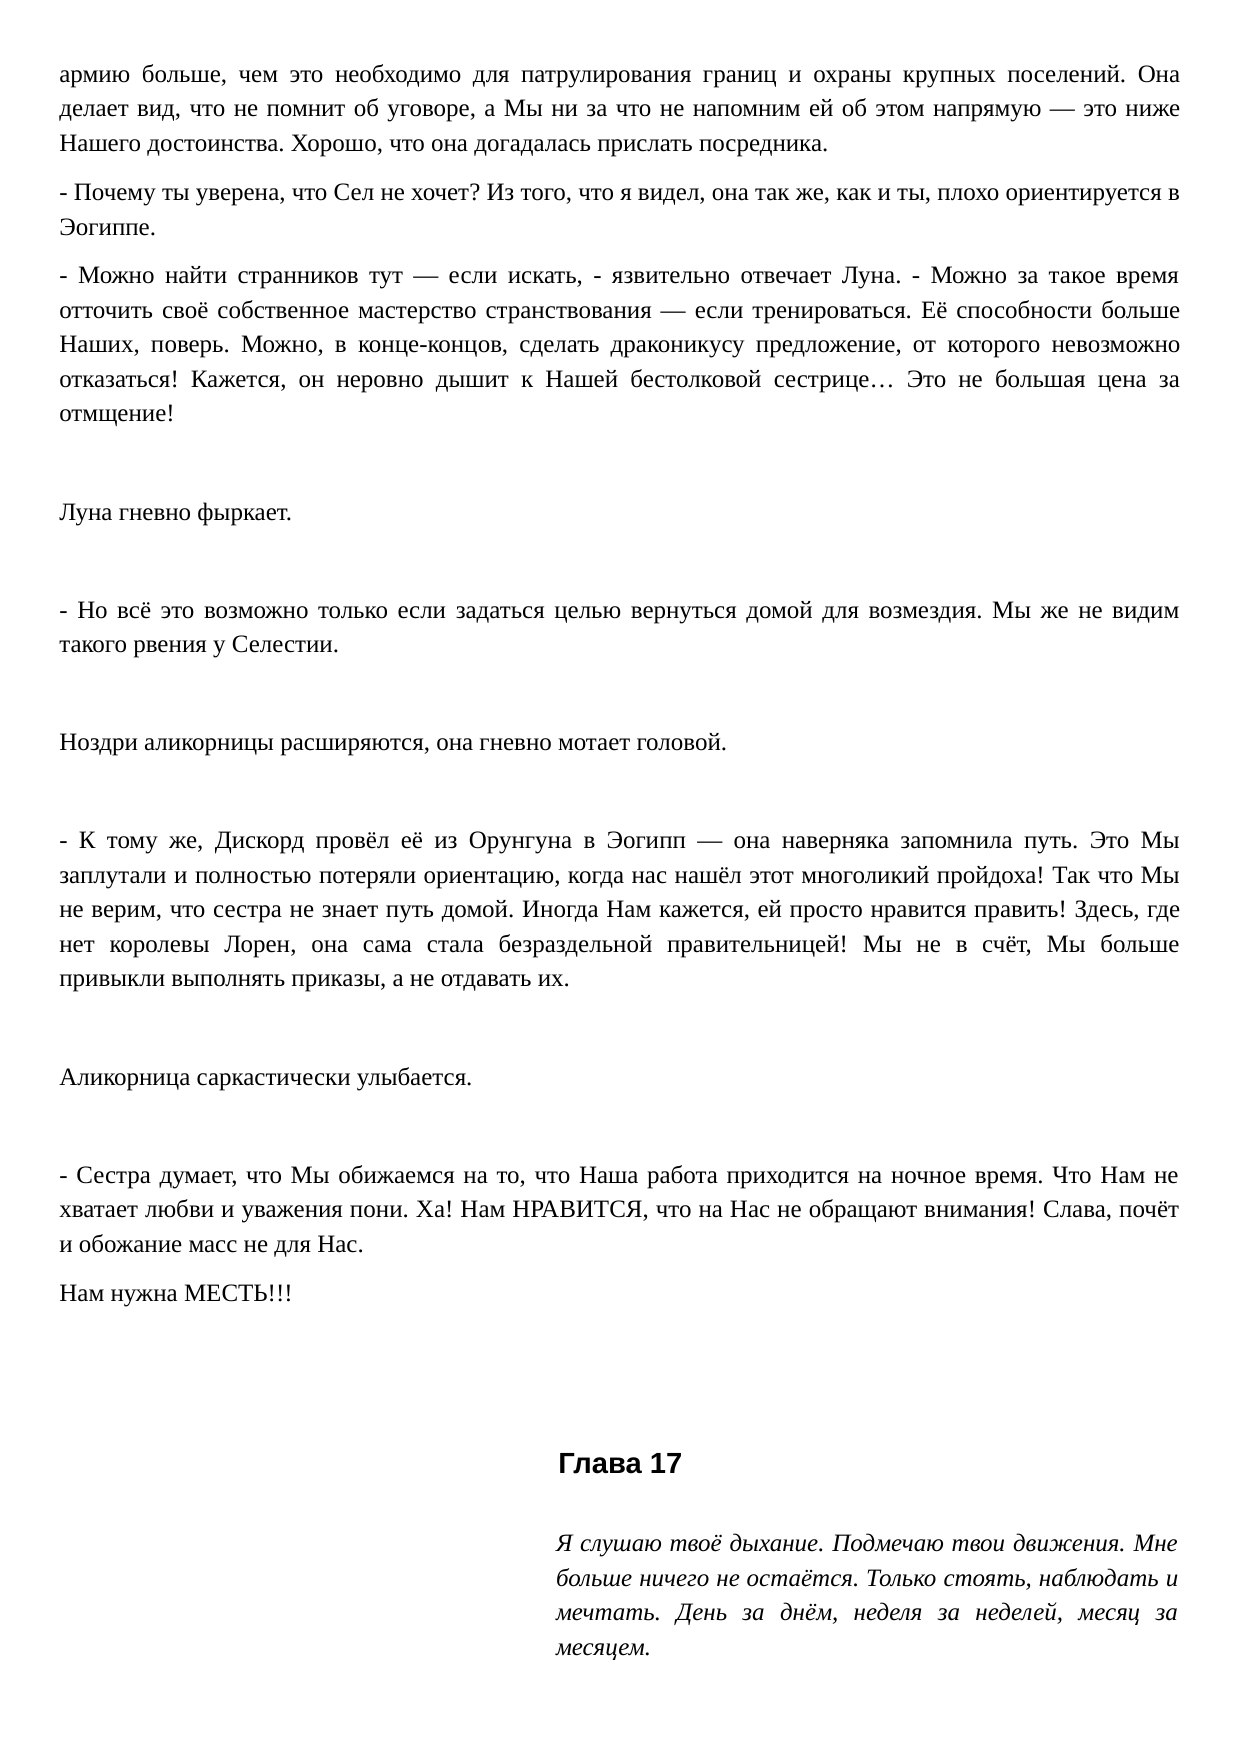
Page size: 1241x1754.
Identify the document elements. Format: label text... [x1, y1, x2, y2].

subtitle Глава 17 [59, 1446, 1181, 1479]
text - Можно найти странников тут — если искать, - язвительно отвечает Луна. - Можно за такое время отточить своё собственное мастерство странствования — если тренироваться. Её способности больше Наших, поверь. Можно, в конце-концов, сделать драконикусу предложение, от которого невозможно отказаться! Кажется, он неровно дышит к Нашей бестолковой сестрице… Это не большая цена за отмщение! [59, 261, 1181, 427]
text - К тому же, Дискорд провёл её из Орунгуна в Эогипп — она наверняка запомнила путь. Это Мы заплутали и полностью потеряли ориентацию, когда нас нашёл этот многоликий пройдоха! Так что Мы не верим, что сестра не знает путь домой. Иногда Нам кажется, ей просто нравится править! Здесь, где нет королевы Лорен, она сама стала безраздельной правительницей! Мы не в счёт, Мы больше привыкли выполнять приказы, а не отдавать их. [59, 826, 1181, 992]
text - Сестра думает, что Мы обижаемся на то, что Наша работа приходится на ночное время. Что Нам не хватает любви и уважения пони. Ха! Нам НРАВИТСЯ, что на Нас не обращают внимания! Слава, почёт и обожание масс не для Нас. [59, 1160, 1181, 1257]
text - Почему ты уверена, что Сел не хочет? Из того, что я видел, она так же, как и ты, плохо ориентируется в Эогиппе. [59, 177, 1181, 240]
text Нам нужна МЕСТЬ!!! [59, 1278, 1181, 1306]
text Аликорница саркастически улыбается. [59, 1062, 1181, 1090]
text Я слушаю твоё дыхание. Подмечаю твои движения. Мне больше ничего не остаётся. Только стоять, наблюдать и мечтать. День за днём, неделя за неделей, месяц за месяцем. [556, 1528, 1181, 1661]
text Ноздри аликорницы расширяются, она гневно мотает головой. [59, 727, 1181, 756]
text - Но всё это возможно только если задаться целью вернуться домой для возмездия. Мы же не видим такого рвения у Селестии. [59, 595, 1181, 658]
text Луна гневно фыркает. [59, 497, 1181, 525]
text армию больше, чем это необходимо для патрулирования границ и охраны крупных поселений. Она делает вид, что не помнит об уговоре, а Мы ни за что не напомним ей об этом напрямую — это ниже Нашего достоинства. Хорошо, что она догадалась прислать посредника. [59, 59, 1181, 157]
